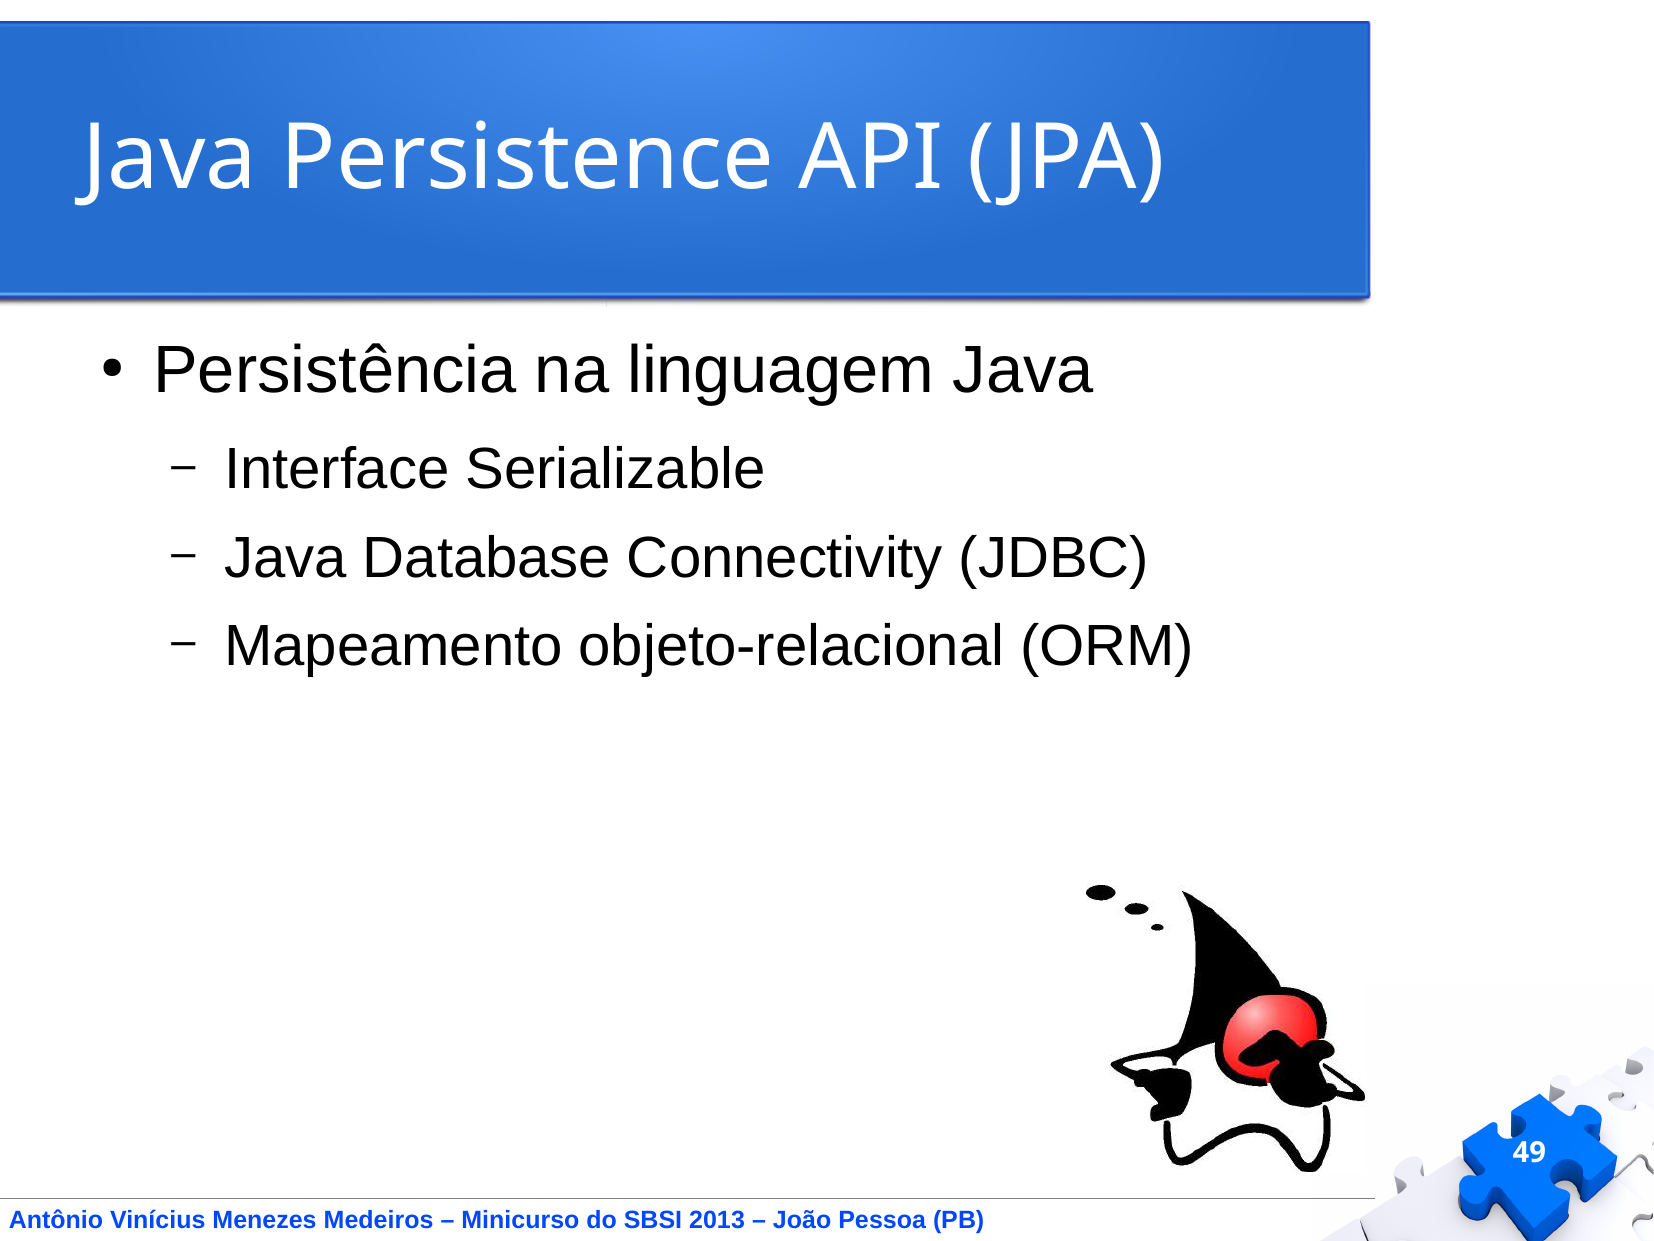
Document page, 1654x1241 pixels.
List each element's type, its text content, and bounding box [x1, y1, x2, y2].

picture [0, 21, 1375, 307]
title Java Persistence API (JPA) [82, 49, 1323, 257]
list Persistência na linguagem Java Interface Serializable Java Database Connectivity (JDBC) Mapeamento objeto-relacional (ORM) [82, 332, 1356, 1052]
picture [1086, 885, 1654, 1241]
